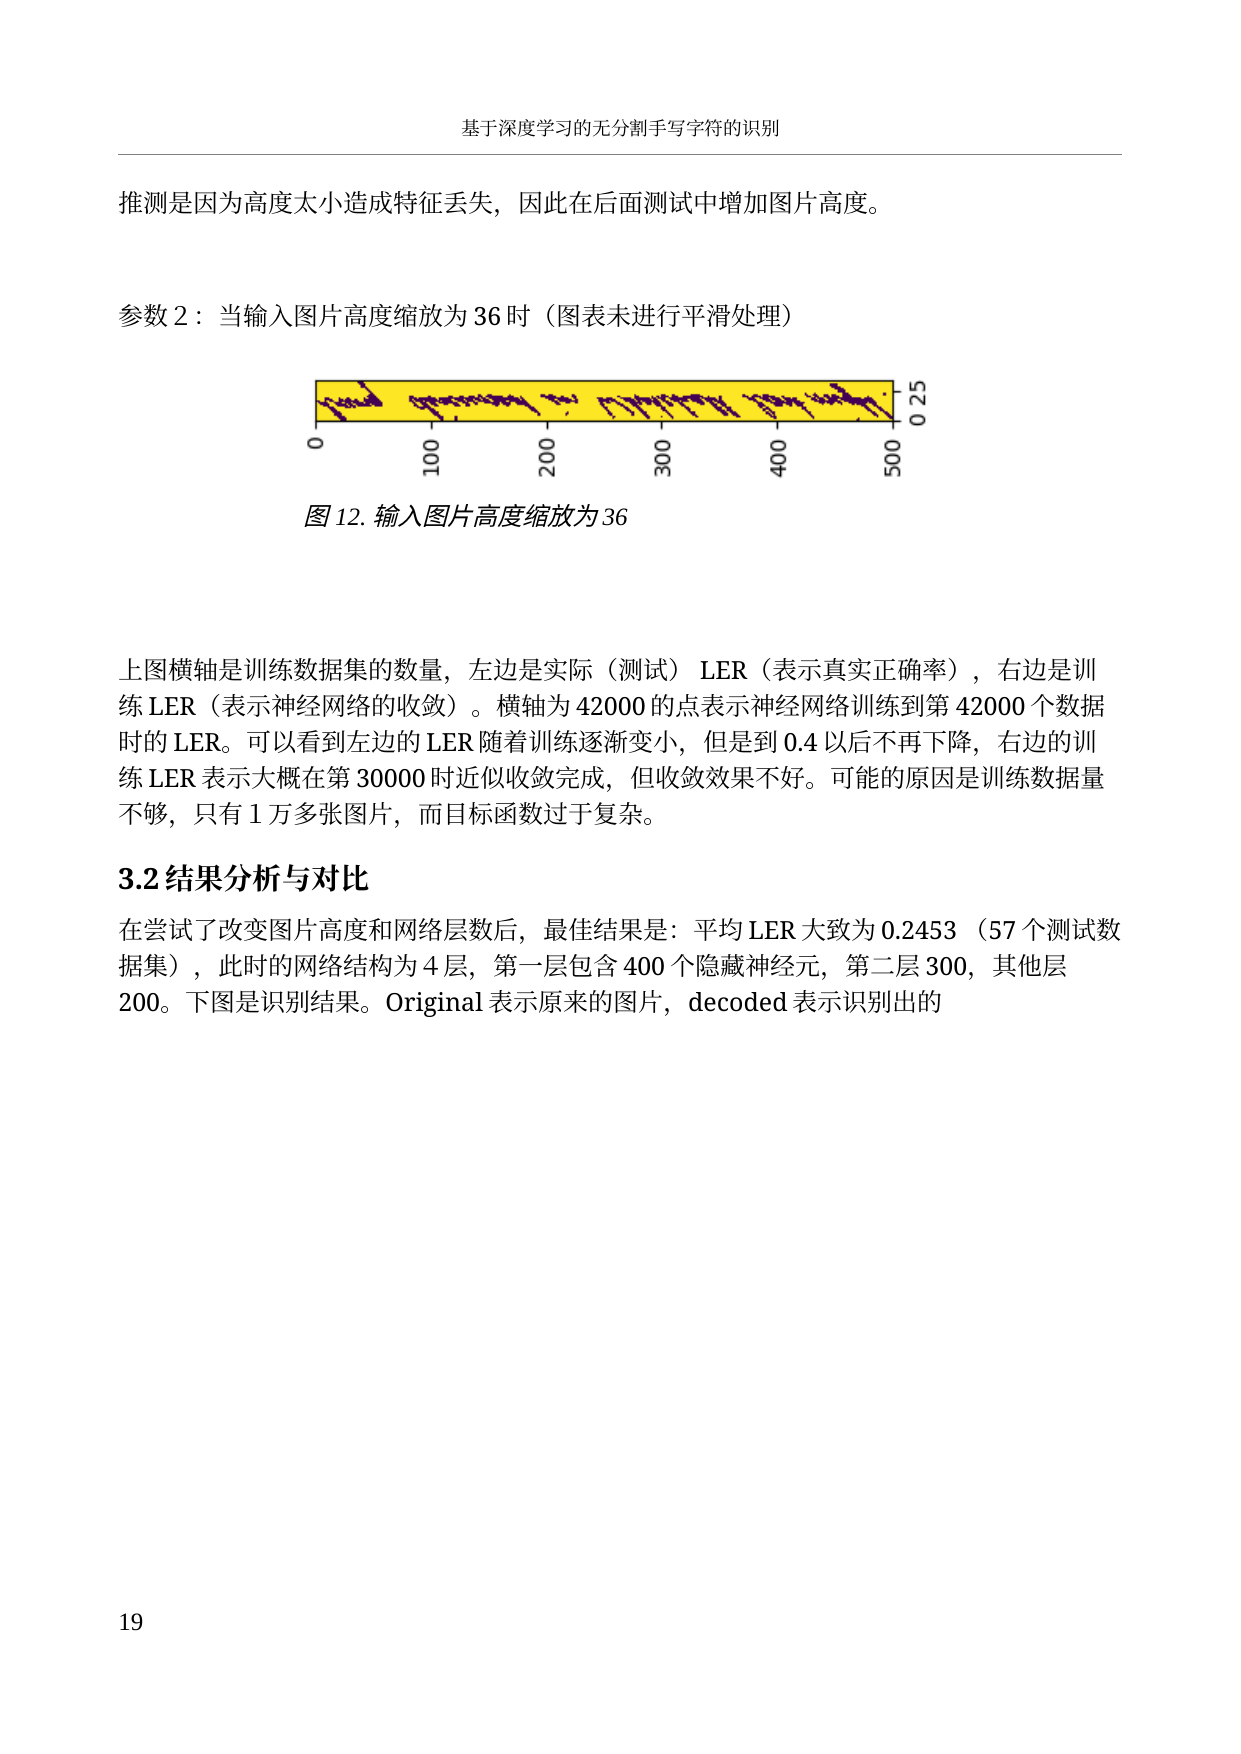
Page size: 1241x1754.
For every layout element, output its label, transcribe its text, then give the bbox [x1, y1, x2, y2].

text 推测是因为高度太小造成特征丢失，因此在后面测试中增加图片高度。 [118, 184, 1122, 220]
text 图 12. 输入图片高度缩放为36 [303, 497, 937, 533]
text 参数２：当输入图片高度缩放为36时（图表未进行平滑处理） [118, 297, 1122, 333]
text 在尝试了改变图片高度和网络层数后，最佳结果是：平均LER大致为0.2453 （57个测试数据集），此时的网络结构为４层，第一层包含400个隐藏神经元，第二层300，其他层200。下图是识别结果。Original表示原来的图片，decoded表示识别出的 [118, 910, 1122, 1018]
text 上图横轴是训练数据集的数量，左边是实际（测试） LER（表示真实正确率），右边是训练LER（表示神经网络的收敛）。横轴为42000的点表示神经网络训练到第42000个数据时的LER。可以看到左边的LER随着训练逐渐变小，但是到0.4以后不再下降，右边的训练LER表示大概在第30000时近似收敛完成，但收敛效果不好。可能的原因是训练数据量不够，只有１万多张图片，而目标函数过于复杂。 [118, 651, 1122, 831]
picture [303, 368, 937, 497]
subtitle 3.2结果分析与对比 [118, 856, 1122, 898]
